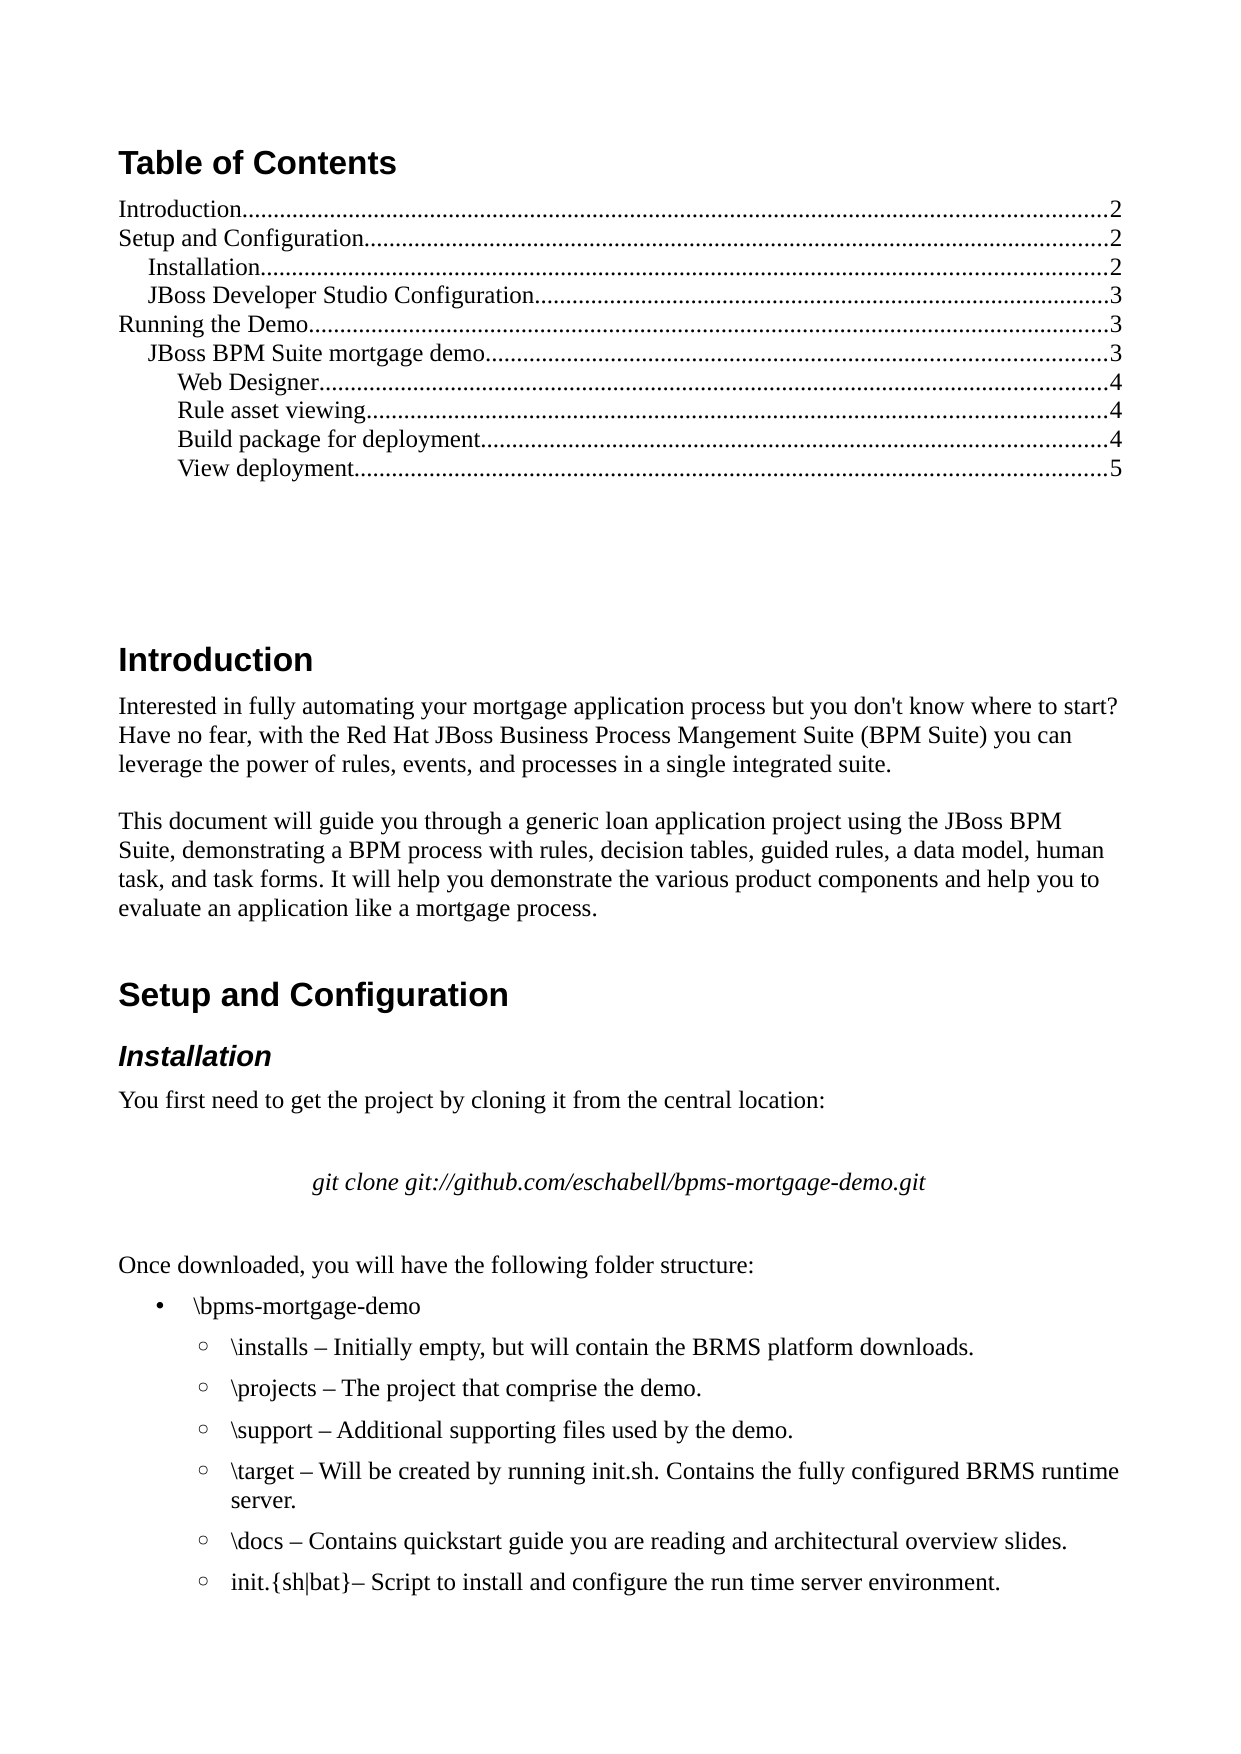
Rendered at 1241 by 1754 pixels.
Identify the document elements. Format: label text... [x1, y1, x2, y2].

text Setup and Configuration 2 [118, 223, 1122, 252]
text JBoss Developer Studio Configuration 3 [148, 280, 1122, 309]
list \support – Additional supporting files used by the demo. [193, 1415, 1122, 1443]
text You first need to get the project by cloning it from the central location: [118, 1085, 1122, 1113]
text Web Designer 4 [177, 367, 1122, 395]
list \projects – The project that comprise the demo. [193, 1373, 1122, 1402]
text Interested in fully automating your mortgage application process but you don't know where to start? Have no fear, with the Red Hat JBoss Business Process Mangement Suite (BPM Suite) you can leverage the power of rules, events, and processes in a single integrated suite. [118, 691, 1122, 778]
subtitle Table of Contents [118, 143, 1122, 182]
list init.{sh|bat}– Script to install and configure the run time server environment. [193, 1567, 1122, 1596]
text JBoss BPM Suite mortgage demo 3 [148, 338, 1122, 367]
text Once downloaded, you will have the following folder structure: [118, 1250, 1122, 1278]
text This document will guide you through a generic loan application project using the JBoss BPM Suite, demonstrating a BPM process with rules, decision tables, guided rules, a data model, human task, and task forms. It will help you demonstrate the various product components and help you to evaluate an application like a mortgage process. [118, 806, 1122, 921]
list \target – Will be created by running init.sh. Contains the fully configured BRMS runtime server. [193, 1456, 1122, 1513]
text Installation 2 [148, 252, 1122, 280]
list \docs – Contains quickstart guide you are reading and architectural overview slides. [193, 1526, 1122, 1555]
list \installs – Initially empty, but will contain the BRMS platform downloads. [193, 1332, 1122, 1361]
text git clone git://github.com/eschabell/bpms-mortgage-demo.git [118, 1167, 1122, 1196]
subtitle Introduction [118, 640, 1122, 679]
text Rule asset viewing 4 [177, 395, 1122, 424]
text Introduction 2 [118, 194, 1122, 223]
text View deployment 5 [177, 453, 1122, 482]
list \bpms-mortgage-demo [156, 1291, 1122, 1320]
subtitle Installation [118, 1039, 1122, 1072]
text Build package for deployment 4 [177, 424, 1122, 453]
subtitle Setup and Configuration [118, 975, 1122, 1014]
text Running the Demo 3 [118, 309, 1122, 338]
